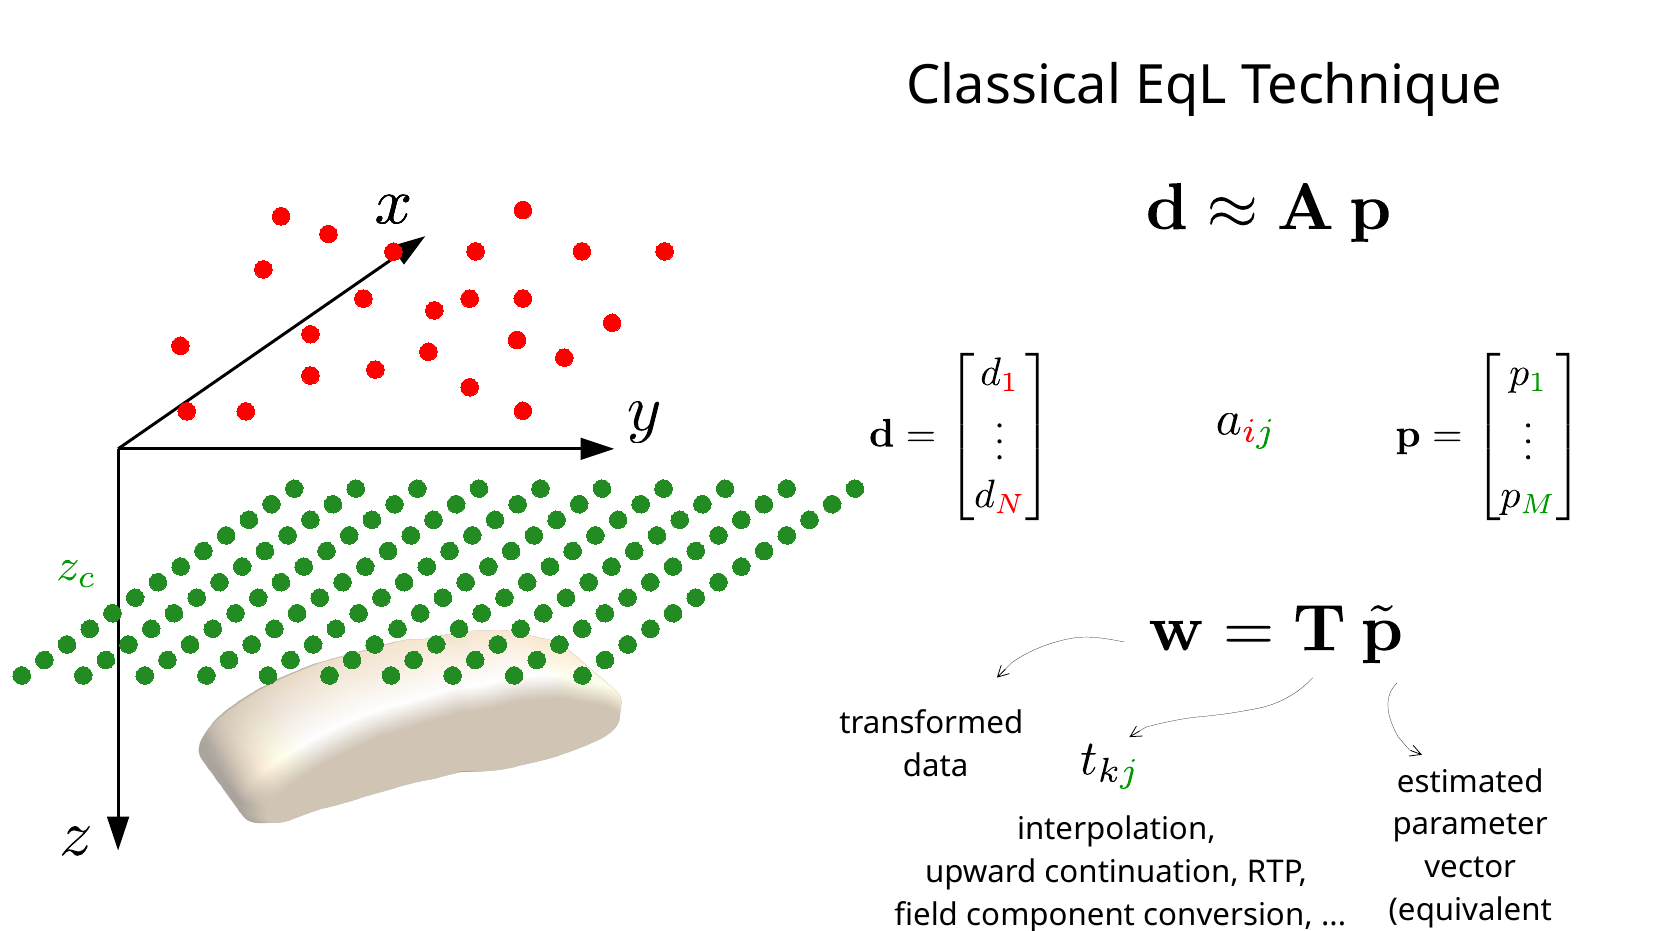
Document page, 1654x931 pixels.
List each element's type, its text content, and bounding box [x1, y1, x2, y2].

text_box [777, 479, 796, 498]
text_box estimated parameter vector (equivalent layer) [1373, 751, 1654, 886]
text_box [254, 260, 273, 279]
text_box [419, 342, 438, 361]
text_box [304, 635, 323, 654]
text_box [495, 588, 514, 607]
text_box [709, 573, 728, 592]
text_box [262, 495, 281, 514]
text_box [171, 336, 190, 355]
text_box [149, 573, 167, 592]
text_box [654, 479, 673, 498]
text_box [220, 651, 238, 669]
text_box [525, 526, 543, 545]
text_box [686, 588, 705, 607]
picture [1215, 413, 1275, 449]
text_box [210, 573, 229, 592]
text_box [625, 542, 644, 560]
text_box [460, 289, 479, 308]
text_box [281, 651, 300, 669]
text_box [265, 619, 284, 638]
text_box transformed data [824, 692, 1039, 777]
text_box [570, 495, 589, 514]
text_box [602, 557, 621, 576]
text_box [343, 651, 361, 669]
text_box [664, 604, 682, 623]
text_box [417, 557, 436, 576]
text_box [686, 542, 705, 560]
text_box [80, 619, 99, 638]
text_box [278, 526, 297, 545]
text_box [573, 242, 591, 261]
text_box [463, 526, 482, 545]
text_box [187, 588, 206, 607]
text_box [135, 666, 154, 685]
text_box [324, 495, 342, 514]
text_box [547, 510, 566, 529]
text_box [385, 495, 404, 514]
text_box [447, 495, 466, 514]
text_box [846, 479, 864, 498]
text_box [716, 479, 734, 498]
text_box [664, 557, 682, 576]
text_box [388, 619, 407, 638]
text_box [395, 573, 413, 592]
text_box [732, 510, 751, 529]
picture [1393, 351, 1584, 522]
text_box [74, 666, 93, 685]
text_box [382, 666, 400, 685]
text_box [641, 573, 660, 592]
text_box [12, 666, 31, 685]
text_box [35, 651, 54, 669]
text_box [203, 619, 222, 638]
text_box [285, 479, 304, 498]
text_box [563, 542, 582, 560]
text_box [310, 588, 329, 607]
text_box [595, 604, 614, 623]
text_box [466, 242, 485, 261]
picture [867, 351, 1054, 522]
text_box [603, 313, 621, 332]
text_box [573, 666, 592, 685]
text_box [177, 402, 196, 421]
text_box [340, 526, 359, 545]
text_box [256, 542, 274, 560]
text_box [301, 325, 320, 344]
text_box [194, 542, 213, 560]
text_box [301, 510, 320, 529]
text_box [579, 573, 598, 592]
text_box [242, 635, 261, 654]
text_box [460, 378, 479, 397]
text_box [466, 651, 485, 669]
text_box [456, 573, 475, 592]
text_box [319, 225, 338, 243]
text_box [320, 666, 339, 685]
text_box [648, 526, 666, 545]
text_box [557, 588, 575, 607]
picture [59, 826, 93, 856]
text_box [511, 619, 530, 638]
text_box [505, 666, 523, 685]
text_box [171, 557, 190, 576]
text_box [486, 510, 504, 529]
text_box [356, 557, 375, 576]
text_box [777, 526, 796, 545]
text_box [655, 242, 674, 261]
text_box [450, 619, 468, 638]
text_box [119, 635, 138, 654]
text_box [424, 510, 443, 529]
text_box [541, 557, 559, 576]
picture [56, 560, 95, 588]
text_box [755, 495, 773, 514]
text_box [366, 360, 385, 379]
text_box [618, 588, 637, 607]
text_box [709, 526, 728, 545]
text_box [641, 619, 660, 638]
text_box [142, 619, 161, 638]
text_box [670, 510, 689, 529]
text_box [272, 573, 290, 592]
text_box [384, 242, 403, 261]
text_box [97, 651, 115, 669]
text_box [408, 479, 427, 498]
text_box [181, 635, 199, 654]
picture [1079, 743, 1139, 789]
text_box [508, 495, 527, 514]
text_box [470, 479, 488, 498]
text_box [488, 635, 507, 654]
text_box [197, 666, 216, 685]
text_box [333, 573, 352, 592]
text_box [534, 604, 553, 623]
text_box [596, 651, 614, 669]
text_box [550, 635, 569, 654]
text_box [363, 510, 381, 529]
picture [626, 401, 662, 443]
text_box [233, 557, 252, 576]
text_box [226, 604, 245, 623]
text_box [58, 635, 76, 654]
text_box [593, 479, 611, 498]
text_box [555, 348, 574, 367]
picture [374, 194, 413, 224]
text_box [411, 604, 430, 623]
text_box [317, 542, 336, 560]
text_box interpolation, upward continuation, RTP, field component conversion, ... [879, 798, 1343, 918]
text_box [327, 619, 345, 638]
text_box [527, 651, 546, 669]
text_box [508, 331, 526, 349]
picture [1145, 602, 1406, 666]
text_box [379, 542, 397, 560]
text_box [573, 619, 592, 638]
text_box [618, 635, 637, 654]
text_box [126, 588, 145, 607]
text_box [514, 401, 532, 420]
text_box [693, 495, 712, 514]
text_box [732, 557, 751, 576]
text_box [294, 557, 313, 576]
text_box [755, 542, 773, 560]
text_box [434, 588, 452, 607]
text_box [349, 604, 368, 623]
text_box [472, 604, 491, 623]
text_box [272, 207, 290, 226]
text_box [404, 651, 423, 669]
text_box [288, 604, 306, 623]
text_box [365, 635, 384, 654]
text_box [514, 201, 532, 219]
text_box [440, 542, 459, 560]
text_box [372, 588, 391, 607]
text_box Classical EqL Technique [891, 37, 1616, 113]
text_box [609, 510, 627, 529]
text_box [513, 289, 532, 308]
text_box [301, 366, 320, 385]
text_box [823, 495, 842, 514]
text_box [346, 479, 365, 498]
text_box [240, 510, 258, 529]
text_box [354, 289, 373, 308]
text_box [401, 526, 420, 545]
text_box [103, 604, 122, 623]
text_box [631, 495, 650, 514]
text_box [479, 557, 498, 576]
text_box [425, 301, 444, 320]
text_box [249, 588, 268, 607]
text_box [165, 604, 183, 623]
text_box [586, 526, 605, 545]
text_box [518, 573, 537, 592]
text_box [158, 651, 177, 669]
text_box [443, 666, 462, 685]
text_box [236, 402, 255, 421]
picture [1145, 183, 1392, 242]
text_box [502, 542, 520, 560]
text_box [531, 479, 550, 498]
text_box [800, 510, 819, 529]
text_box [217, 526, 235, 545]
text_box [427, 635, 446, 654]
text_box [259, 666, 277, 685]
